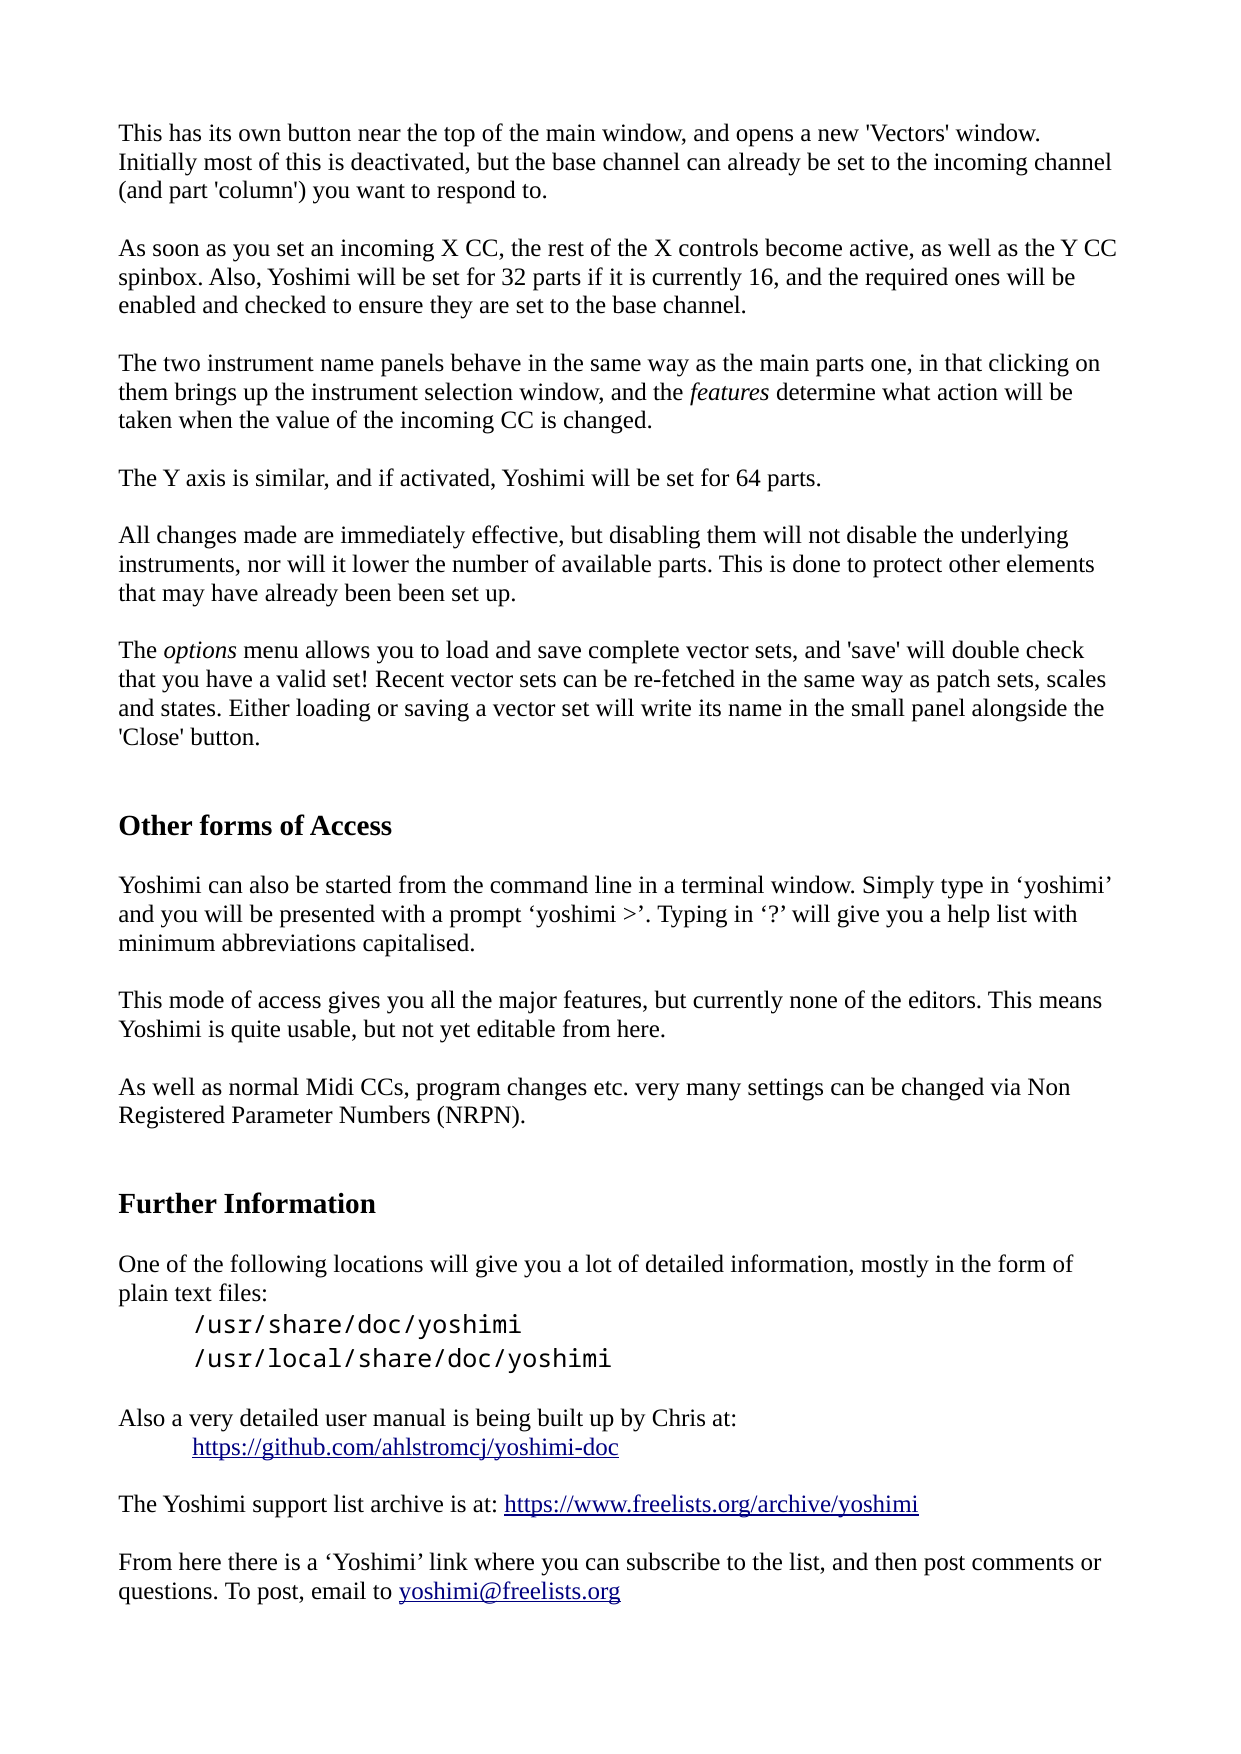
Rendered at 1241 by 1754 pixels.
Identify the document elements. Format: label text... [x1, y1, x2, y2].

text This mode of access gives you all the major features, but currently none of the editors. This means Yoshimi is quite usable, but not yet editable from here. [118, 985, 1122, 1043]
text /usr/share/doc/yoshimi [118, 1306, 1122, 1341]
text The Y axis is similar, and if activated, Yoshimi will be set for 64 parts. [118, 463, 1122, 492]
text All changes made are immediately effective, but disabling them will not disable the underlying instruments, nor will it lower the number of available parts. This is done to protect other elements that may have already been been set up. [118, 521, 1122, 607]
text Also a very detailed user manual is being built up by Chris at: [118, 1403, 1122, 1432]
text Further Information [118, 1187, 1122, 1220]
text This has its own button near the top of the main window, and opens a new 'Vectors' window. Initially most of this is deactivated, but the base channel can already be set to the incoming channel (and part 'column') you want to respond to. [118, 118, 1122, 204]
text From here there is a ‘Yoshimi’ link where you can subscribe to the list, and then post comments or questions. To post, email to yoshimi@freelists.org [118, 1547, 1122, 1604]
text The two instrument name panels behave in the same way as the main parts one, in that clicking on them brings up the instrument selection window, and the features determine what action will be taken when the value of the incoming CC is changed. [118, 348, 1122, 434]
text As soon as you set an incoming X CC, the rest of the X controls become active, as well as the Y CC spinbox. Also, Yoshimi will be set for 32 parts if it is currently 16, and the required ones will be enabled and checked to ensure they are set to the base channel. [118, 233, 1122, 319]
text As well as normal Midi CCs, program changes etc. very many settings can be changed via Non Registered Parameter Numbers (NRPN). [118, 1072, 1122, 1129]
text Yoshimi can also be started from the command line in a terminal window. Simply type in ‘yoshimi’ and you will be presented with a prompt ‘yoshimi >’. Typing in ‘?’ will give you a help list with minimum abbreviations capitalised. [118, 870, 1122, 957]
text The Yoshimi support list archive is at: https://www.freelists.org/archive/yoshimi [118, 1489, 1122, 1518]
text Other forms of Access [118, 808, 1122, 842]
text /usr/local/share/doc/yoshimi [118, 1341, 1122, 1374]
text https://github.com/ahlstromcj/yoshimi-doc [118, 1432, 1122, 1461]
text One of the following locations will give you a lot of detailed information, mostly in the form of plain text files: [118, 1249, 1122, 1306]
text The options menu allows you to load and save complete vector sets, and 'save' will double check that you have a valid set! Recent vector sets can be re-fetched in the same way as patch sets, scales and states. Either loading or saving a vector set will write its name in the small panel alongside the 'Close' button. [118, 636, 1122, 751]
